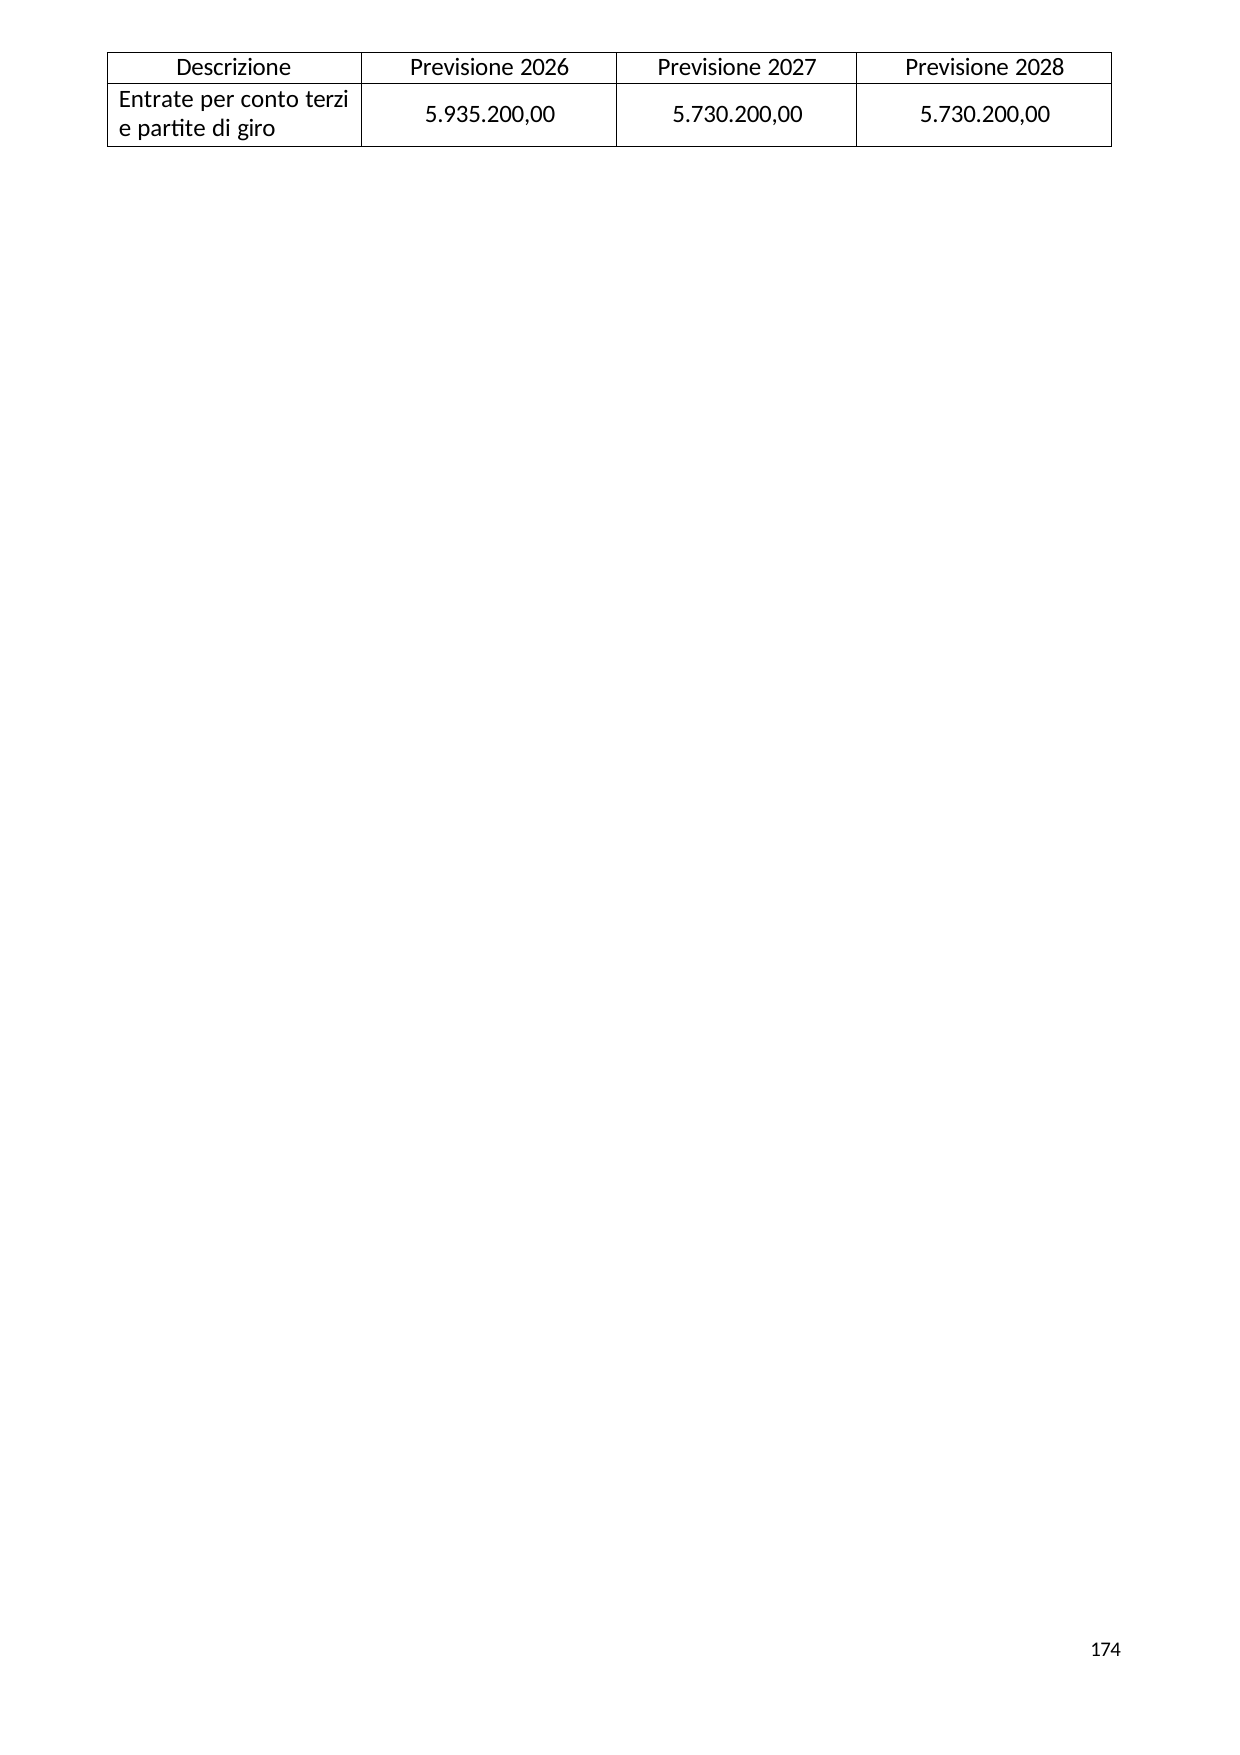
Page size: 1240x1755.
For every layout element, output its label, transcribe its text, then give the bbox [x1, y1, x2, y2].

table_cell 5.730.200,00 [617, 84, 856, 146]
table_header Descrizione [108, 53, 361, 82]
table_header Previsione 2026 [362, 53, 616, 82]
table_header Previsione 2027 [617, 53, 856, 82]
table_cell Entrate per conto terzi e partite di giro [108, 84, 361, 146]
table_cell 5.730.200,00 [857, 84, 1111, 146]
table_cell 5.935.200,00 [362, 84, 616, 146]
table_header Previsione 2028 [857, 53, 1111, 82]
